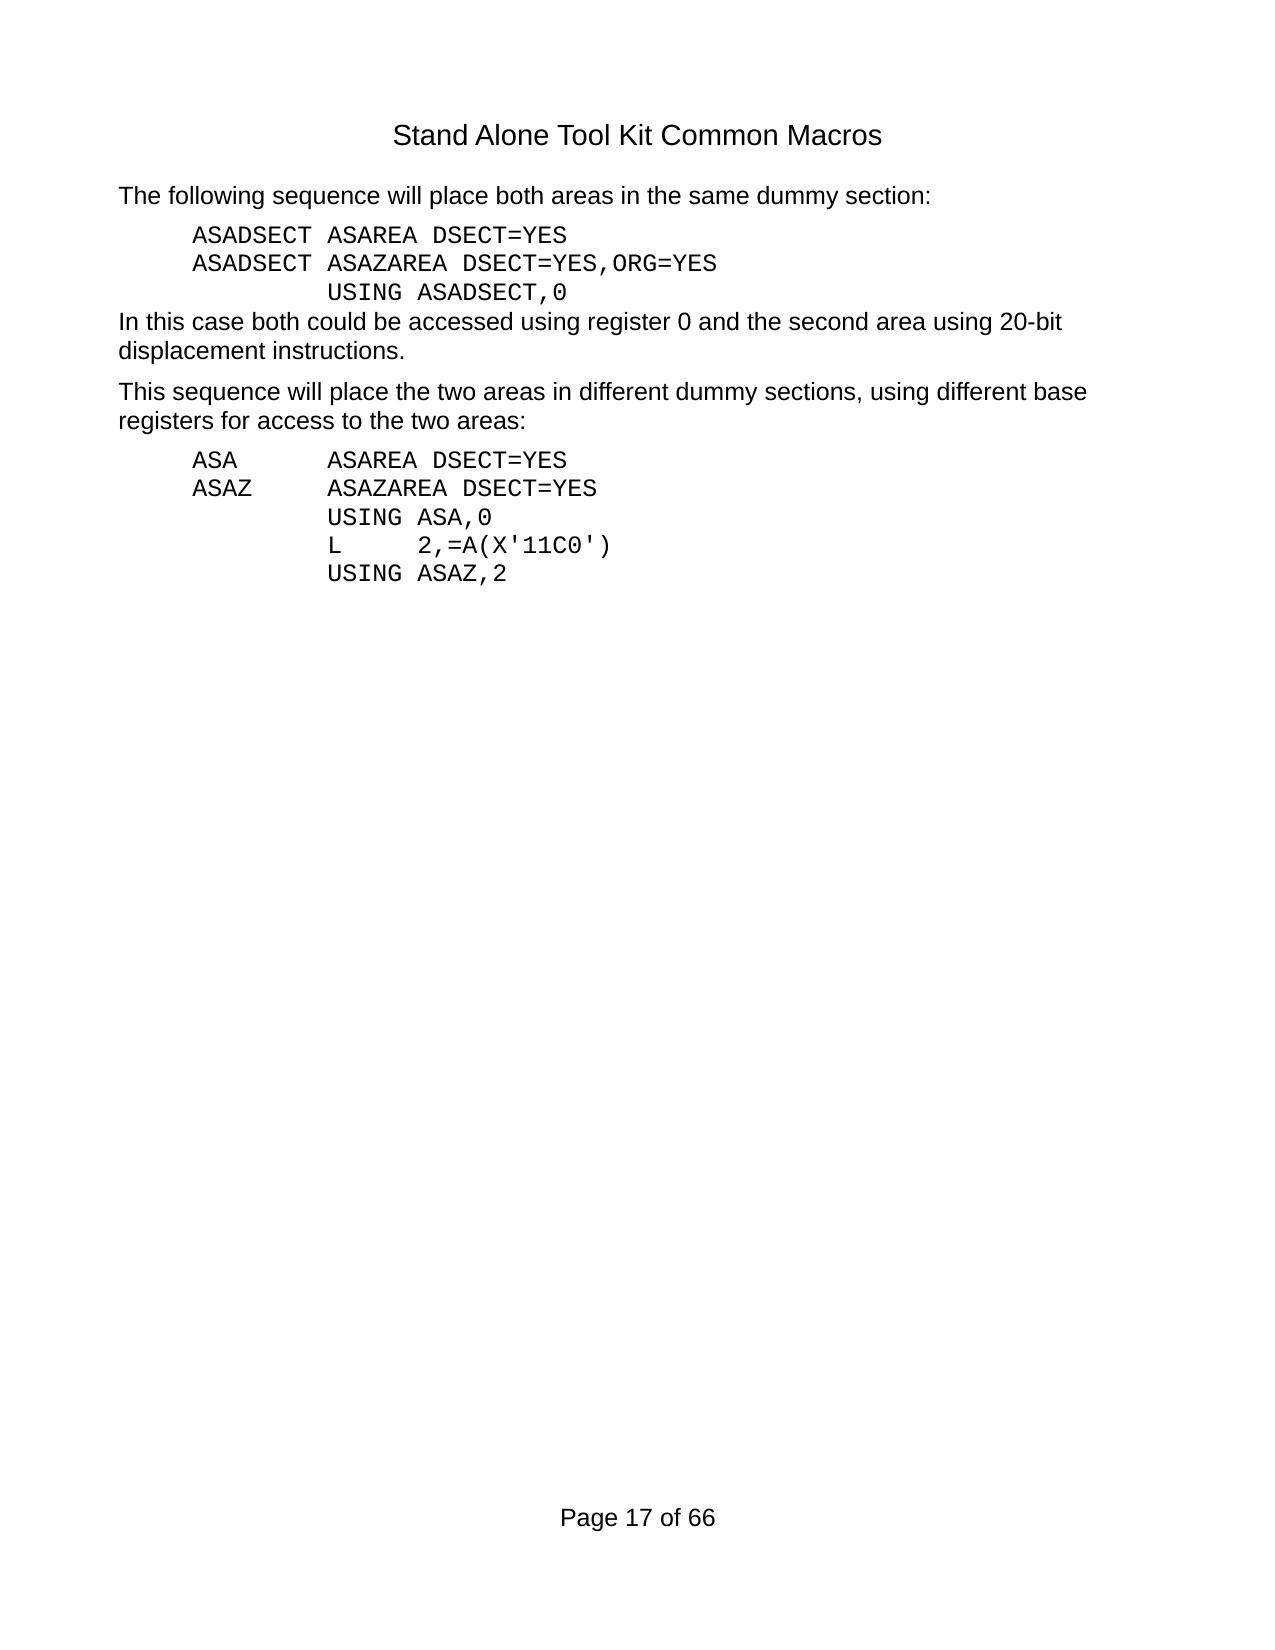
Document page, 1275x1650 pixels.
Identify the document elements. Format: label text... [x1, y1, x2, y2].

text USING ASAZ,2 [192, 561, 1157, 589]
text ASADSECT ASAZAREA DSECT=YES,ORG=YES [192, 251, 1157, 279]
text ASAZ ASAZAREA DSECT=YES [192, 476, 1157, 504]
text The following sequence will place both areas in the same dummy section: [118, 181, 1157, 210]
text This sequence will place the two areas in different dummy sections, using different base registers for access to the two areas: [118, 377, 1157, 435]
text L 2,=A(X'11C0') [192, 532, 1157, 561]
text USING ASA,0 [192, 504, 1157, 532]
text In this case both could be accessed using register 0 and the second area using 20-bit displacement instructions. [118, 307, 1157, 365]
text ASADSECT ASAREA DSECT=YES [192, 222, 1157, 251]
text ASA ASAREA DSECT=YES [192, 447, 1157, 476]
text USING ASADSECT,0 [192, 279, 1157, 307]
